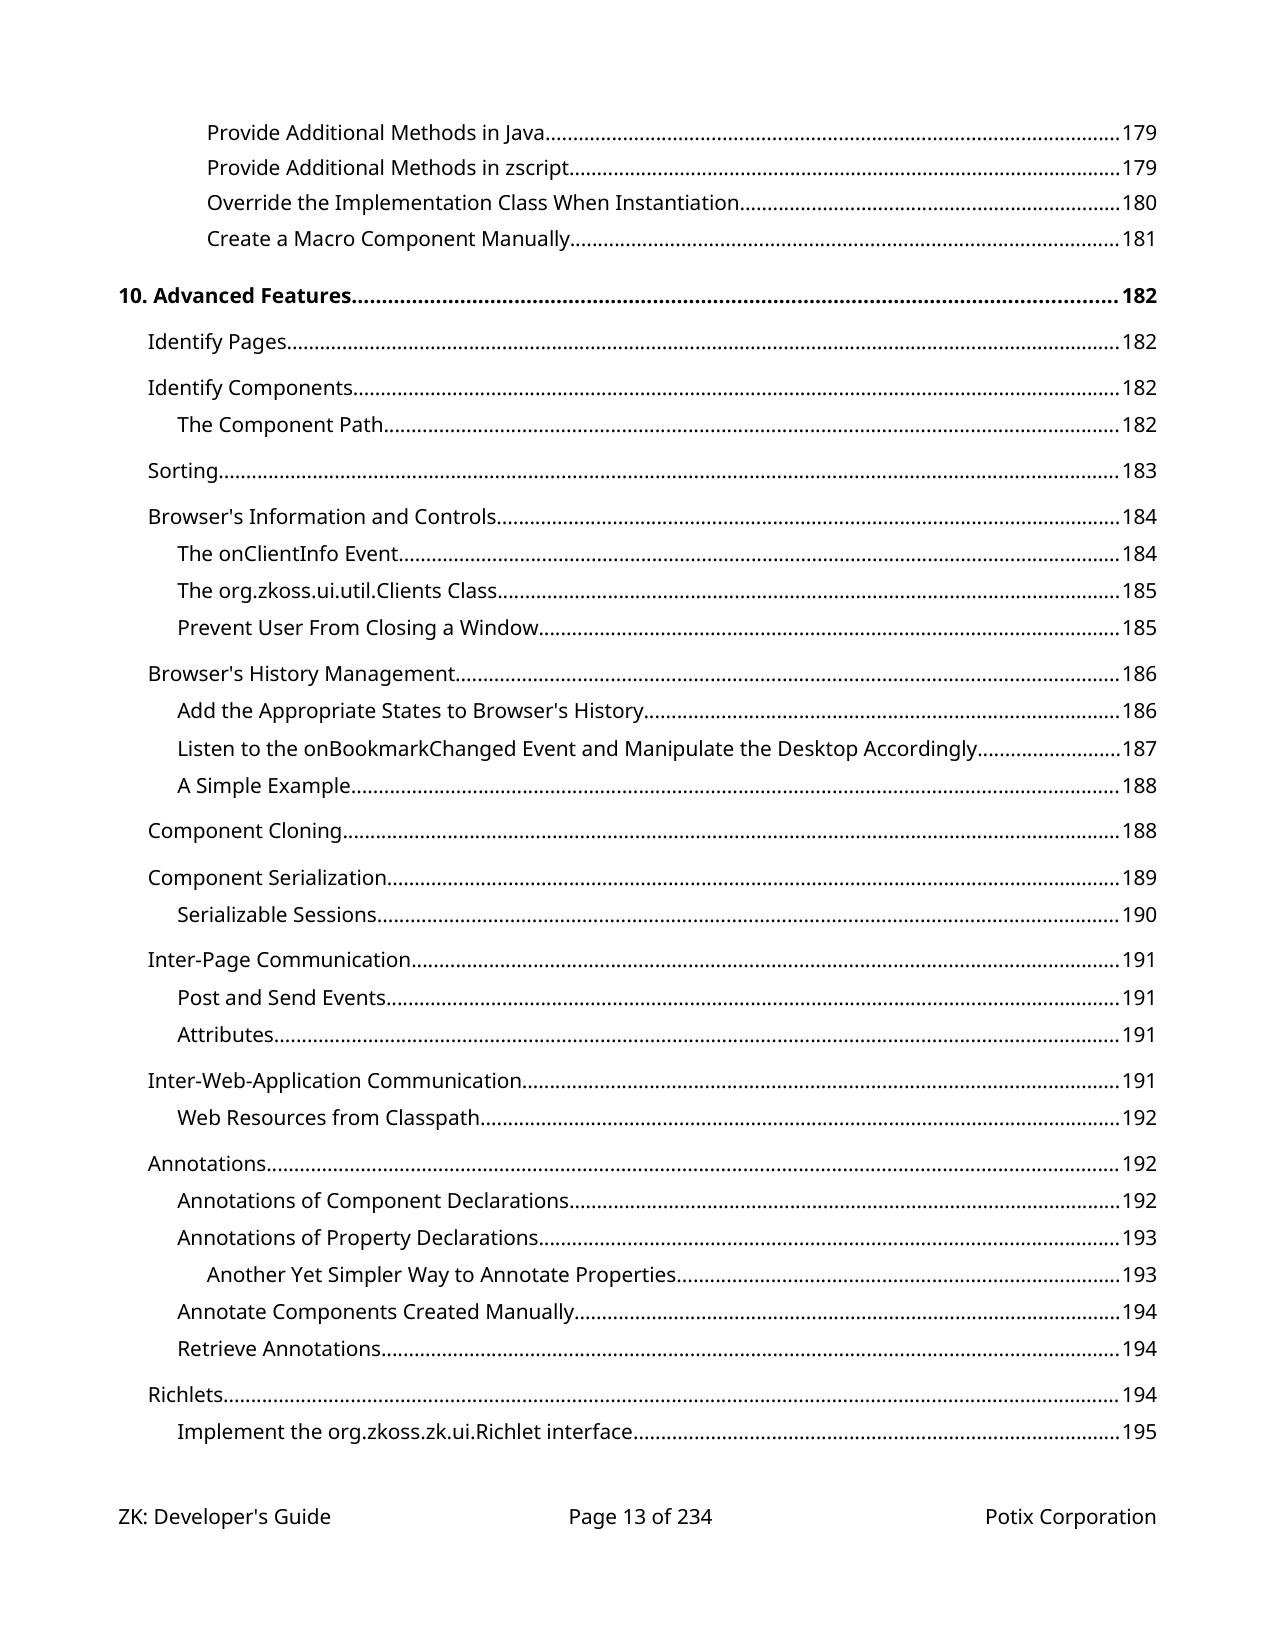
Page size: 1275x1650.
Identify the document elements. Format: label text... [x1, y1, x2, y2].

text Override the Implementation Class When Instantiation 180 [207, 188, 1157, 217]
text Component Serialization 189 [148, 863, 1157, 891]
text Web Resources from Classpath 192 [177, 1103, 1157, 1131]
text Annotate Components Created Manually 194 [177, 1297, 1157, 1325]
text Provide Additional Methods in zscript 179 [207, 153, 1157, 182]
text Inter-Page Communication 191 [148, 946, 1157, 974]
text The org.zkoss.ui.util.Clients Class 185 [177, 576, 1157, 605]
text Another Yet Simpler Way to Annotate Properties 193 [207, 1260, 1157, 1288]
text Identify Components 182 [148, 373, 1157, 402]
text Attributes 191 [177, 1020, 1157, 1048]
text Annotations 192 [148, 1149, 1157, 1177]
text Identify Pages 182 [148, 327, 1157, 356]
text Browser's Information and Controls 184 [148, 502, 1157, 531]
text A Simple Example 188 [177, 771, 1157, 799]
text Retrieve Annotations 194 [177, 1334, 1157, 1362]
text Browser's History Management 186 [148, 659, 1157, 688]
text The onClientInfo Event 184 [177, 539, 1157, 568]
text Serializable Sessions 190 [177, 900, 1157, 928]
text The Component Path 182 [177, 410, 1157, 439]
text Create a Macro Component Manually 181 [207, 224, 1157, 252]
text Annotations of Property Declarations 193 [177, 1223, 1157, 1251]
text Richlets 194 [148, 1380, 1157, 1408]
text 10. Advanced Features 182 [118, 281, 1157, 310]
text Implement the org.zkoss.zk.ui.Richlet interface 195 [177, 1417, 1157, 1445]
text Provide Additional Methods in Java 179 [207, 118, 1157, 146]
text Inter-Web-Application Communication 191 [148, 1066, 1157, 1094]
text Annotations of Component Declarations 192 [177, 1186, 1157, 1214]
text Component Cloning 188 [148, 817, 1157, 845]
text Sorting 183 [148, 456, 1157, 484]
text Post and Send Events 191 [177, 983, 1157, 1011]
text Prevent User From Closing a Window 185 [177, 613, 1157, 642]
text Listen to the onBookmarkChanged Event and Manipulate the Desktop Accordingly 187 [177, 734, 1157, 762]
text Add the Appropriate States to Browser's History 186 [177, 697, 1157, 725]
